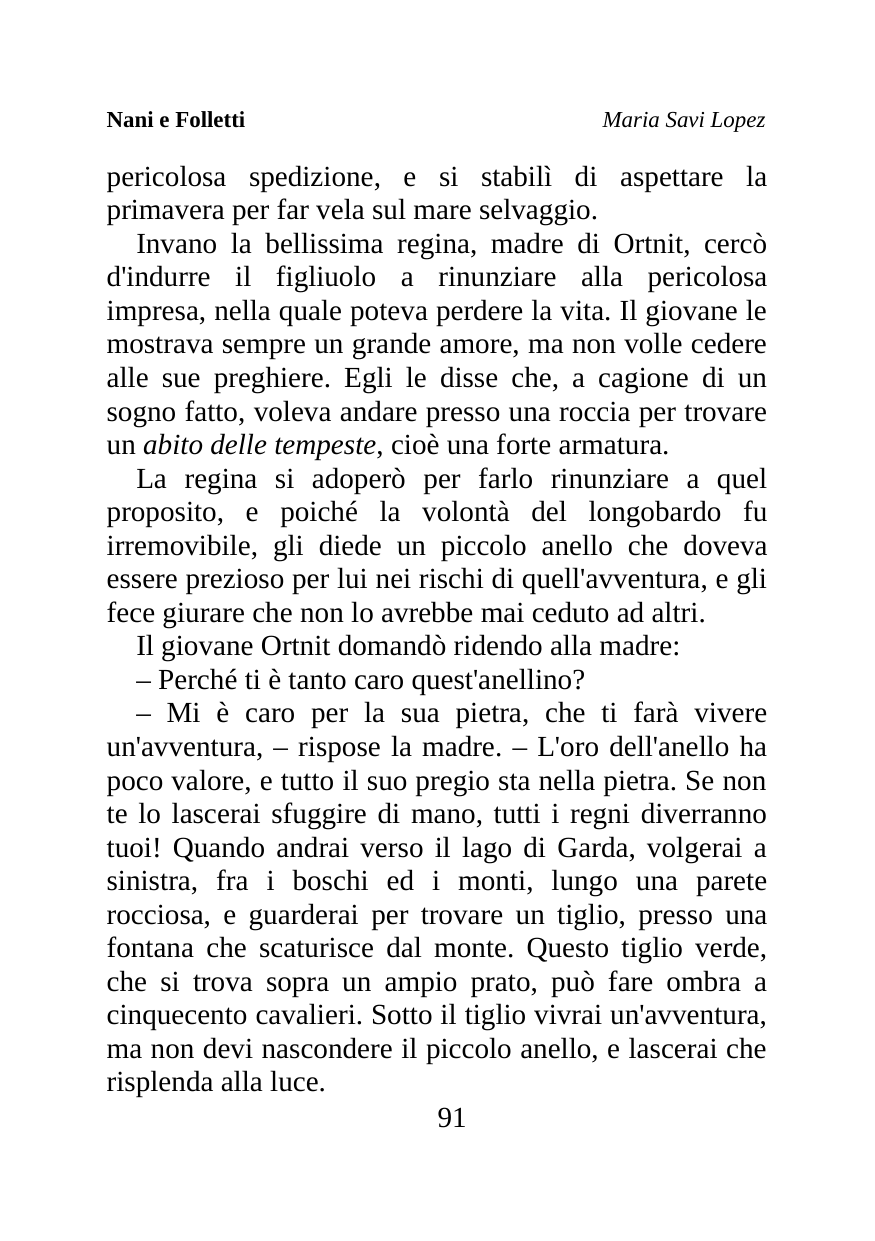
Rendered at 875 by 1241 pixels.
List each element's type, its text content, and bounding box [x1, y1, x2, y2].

text La regina si adoperò per farlo rinunziare a quel proposito, e poiché la volontà del longobardo fu irremovibile, gli diede un piccolo anello che doveva essere prezioso per lui nei rischi di quell'avventura, e gli fece giurare che non lo avrebbe mai ceduto ad altri. [106, 461, 768, 628]
text Invano la bellissima regina, madre di Ortnit, cercò d'indurre il figliuolo a rinunziare alla pericolosa impresa, nella quale poteva perdere la vita. Il giovane le mostrava sempre un grande amore, ma non volle cedere alle sue preghiere. Egli le disse che, a cagione di un sogno fatto, voleva andare presso una roccia per trovare un abito delle tempeste, cioè una forte armatura. [106, 226, 768, 461]
text pericolosa spedizione, e si stabilì di aspettare la primavera per far vela sul mare selvaggio. [106, 159, 768, 226]
text – Perché ti è tanto caro quest'anellino? [106, 662, 768, 696]
text – Mi è caro per la sua pietra, che ti farà vivere un'avventura, – rispose la madre. – L'oro dell'anello ha poco valore, e tutto il suo pregio sta nella pietra. Se non te lo lascerai sfuggire di mano, tutti i regni diverranno tuoi! Quando andrai verso il lago di Garda, volgerai a sinistra, fra i boschi ed i monti, lungo una parete rocciosa, e guarderai per trovare un tiglio, presso una fontana che scaturisce dal monte. Questo tiglio verde, che si trova sopra un ampio prato, può fare ombra a cinquecento cavalieri. Sotto il tiglio vivrai un'avventura, ma non devi nascondere il piccolo anello, e lascerai che risplenda alla luce. [106, 696, 768, 1098]
text Il giovane Ortnit domandò ridendo alla madre: [106, 628, 768, 662]
